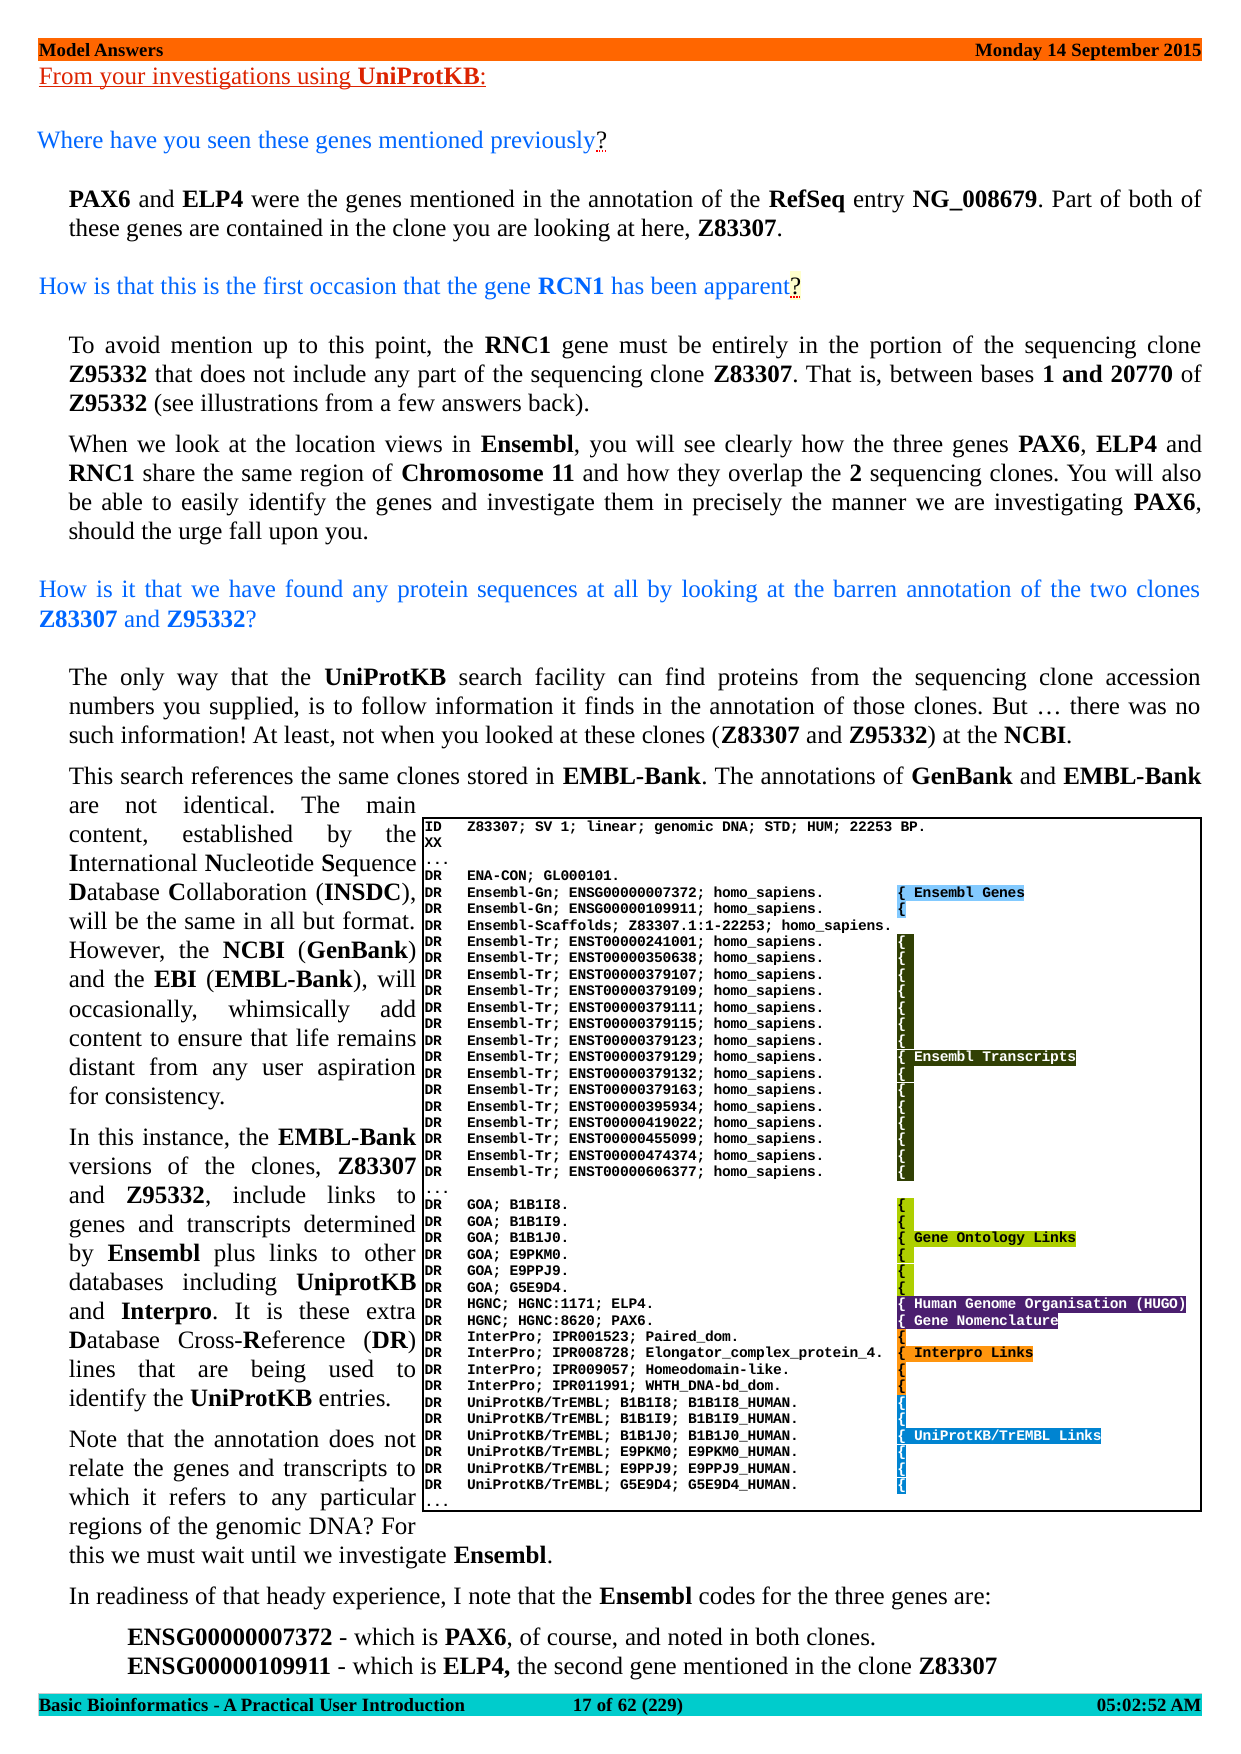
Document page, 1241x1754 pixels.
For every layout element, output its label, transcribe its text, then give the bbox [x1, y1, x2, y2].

text DR Ensembl-Tr; ENST00000379123; homo_sapiens. { [424, 1033, 1200, 1049]
text DR InterPro; IPR009057; Homeodomain-like. { [424, 1362, 1200, 1379]
text DR UniProtKB/TrEMBL; B1B1I9; B1B1I9_HUMAN. { [424, 1412, 1200, 1428]
text DR Ensembl-Gn; ENSG00000007372; homo_sapiens. { Ensembl Genes [424, 885, 1200, 901]
text DR GOA; B1B1I8. { [424, 1198, 1200, 1214]
text DR Ensembl-Scaffolds; Z83307.1:1-22253; homo_sapiens. [424, 918, 1200, 934]
text From your investigations using UniProtKB: [38, 61, 1202, 89]
text XX [424, 836, 1200, 852]
text DR HGNC; HGNC:8620; PAX6. { Gene Nomenclature [424, 1313, 1200, 1329]
text In readiness of that heady experience, I note that the Ensembl codes for the three genes are: [68, 1581, 1202, 1610]
text DR GOA; E9PKM0. { [424, 1247, 1200, 1263]
text DR UniProtKB/TrEMBL; E9PKM0; E9PKM0_HUMAN. { [424, 1444, 1200, 1461]
text To avoid mention up to this point, the RNC1 gene must be entirely in the portion of the sequencing clone Z95332 that does not include any part of the sequencing clone Z83307. That is, between bases 1 and 20770 of Z95332 (see illustrations from a few answers back). [68, 330, 1202, 417]
text DR GOA; E9PPJ9. { [424, 1263, 1200, 1280]
text DR InterPro; IPR011991; WHTH_DNA-bd_dom. { [424, 1379, 1200, 1395]
text DR UniProtKB/TrEMBL; B1B1J0; B1B1J0_HUMAN. { UniProtKB/TrEMBL Links [424, 1428, 1200, 1444]
text How is that this is the first occasion that the gene RCN1 has been apparent? [38, 271, 1202, 300]
text DR Ensembl-Tr; ENST00000350638; homo_sapiens. { [424, 951, 1200, 967]
text DR Ensembl-Tr; ENST00000379132; homo_sapiens. { [424, 1066, 1200, 1082]
text DR ENA-CON; GL000101. [424, 868, 1200, 885]
text ... [424, 852, 1200, 868]
text DR Ensembl-Tr; ENST00000474374; homo_sapiens. { [424, 1148, 1200, 1165]
text DR Ensembl-Tr; ENST00000395934; homo_sapiens. { [424, 1099, 1200, 1115]
text DR Ensembl-Gn; ENSG00000109911; homo_sapiens. { [424, 901, 1200, 918]
text ENSG00000007372 - which is PAX6, of course, and noted in both clones. [127, 1622, 1202, 1651]
text DR Ensembl-Tr; ENST00000379107; homo_sapiens. { [424, 967, 1200, 984]
text This search references the same clones stored in EMBL-Bank. The annotations of GenBank and EMBL-Bank are not identical. The main content, established by the International Nucleotide Sequence Database Collaboration (INSDC), will be the same in all but format. However, the NCBI (GenBank) and the EBI (EMBL-Bank), will occasionally, whimsically add content to ensure that life remains distant from any user aspiration for consistency. [68, 761, 1202, 1110]
text DR InterPro; IPR001523; Paired_dom. { [424, 1329, 1200, 1346]
text DR GOA; G5E9D4. { [424, 1280, 1200, 1296]
text DR UniProtKB/TrEMBL; B1B1I8; B1B1I8_HUMAN. { [424, 1395, 1200, 1412]
text DR GOA; B1B1J0. { Gene Ontology Links [424, 1231, 1200, 1247]
text DR Ensembl-Tr; ENST00000419022; homo_sapiens. { [424, 1115, 1200, 1132]
text DR Ensembl-Tr; ENST00000606377; homo_sapiens. { [424, 1165, 1200, 1181]
text DR Ensembl-Tr; ENST00000379111; homo_sapiens. { [424, 1000, 1200, 1017]
text ... [424, 1181, 1200, 1198]
text DR Ensembl-Tr; ENST00000379163; homo_sapiens. { [424, 1082, 1200, 1099]
text DR Ensembl-Tr; ENST00000241001; homo_sapiens. { [424, 934, 1200, 951]
text How is it that we have found any protein sequences at all by looking at the barren annotation of the two clones Z83307 and Z95332? [38, 574, 1202, 632]
text DR Ensembl-Tr; ENST00000379109; homo_sapiens. { [424, 984, 1200, 1000]
text Note that the annotation does not relate the genes and transcripts to which it refers to any particular regions of the genomic DNA? For this we must wait until we investigate Ensembl. [68, 1424, 1202, 1569]
text PAX6 and ELP4 were the genes mentioned in the annotation of the RefSeq entry NG_008679. Part of both of these genes are contained in the clone you are looking at here, Z83307. [68, 183, 1202, 242]
text DR Ensembl-Tr; ENST00000455099; homo_sapiens. { [424, 1132, 1200, 1148]
text DR GOA; B1B1I9. { [424, 1214, 1200, 1231]
text ... [424, 1494, 1200, 1510]
text ID Z83307; SV 1; linear; genomic DNA; STD; HUM; 22253 BP. [424, 819, 1200, 836]
text DR UniProtKB/TrEMBL; G5E9D4; G5E9D4_HUMAN. { [424, 1477, 1200, 1494]
text DR UniProtKB/TrEMBL; E9PPJ9; E9PPJ9_HUMAN. { [424, 1461, 1200, 1477]
text In this instance, the EMBL-Bank versions of the clones, Z83307 and Z95332, include links to genes and transcripts determined by Ensembl plus links to other databases including UniprotKB and Interpro. It is these extra Database Cross-Reference (DR) lines that are being used to identify the UniProtKB entries. [68, 1121, 422, 1412]
text When we look at the location views in Ensembl, you will see clearly how the three genes PAX6, ELP4 and RNC1 share the same region of Chromosome 11 and how they overlap the 2 sequencing clones. You will also be able to easily identify the genes and investigate them in precisely the manner we are investigating PAX6, should the urge fall upon you. [68, 429, 1202, 545]
text DR Ensembl-Tr; ENST00000379129; homo_sapiens. { Ensembl Transcripts [424, 1049, 1200, 1066]
text DR InterPro; IPR008728; Elongator_complex_protein_4. { Interpro Links [424, 1346, 1200, 1362]
text ENSG00000109911 - which is ELP4, the second gene mentioned in the clone Z83307 [127, 1651, 1202, 1680]
text The only way that the UniProtKB search facility can find proteins from the sequencing clone accession numbers you supplied, is to follow information it finds in the annotation of those clones. But … there was no such information! At least, not when you looked at these clones (Z83307 and Z95332) at the NCBI. [68, 662, 1202, 749]
text DR HGNC; HGNC:1171; ELP4. { Human Genome Organisation (HUGO) [424, 1296, 1200, 1313]
text DR Ensembl-Tr; ENST00000379115; homo_sapiens. { [424, 1017, 1200, 1033]
text Where have you seen these genes mentioned previously? [37, 125, 1202, 154]
